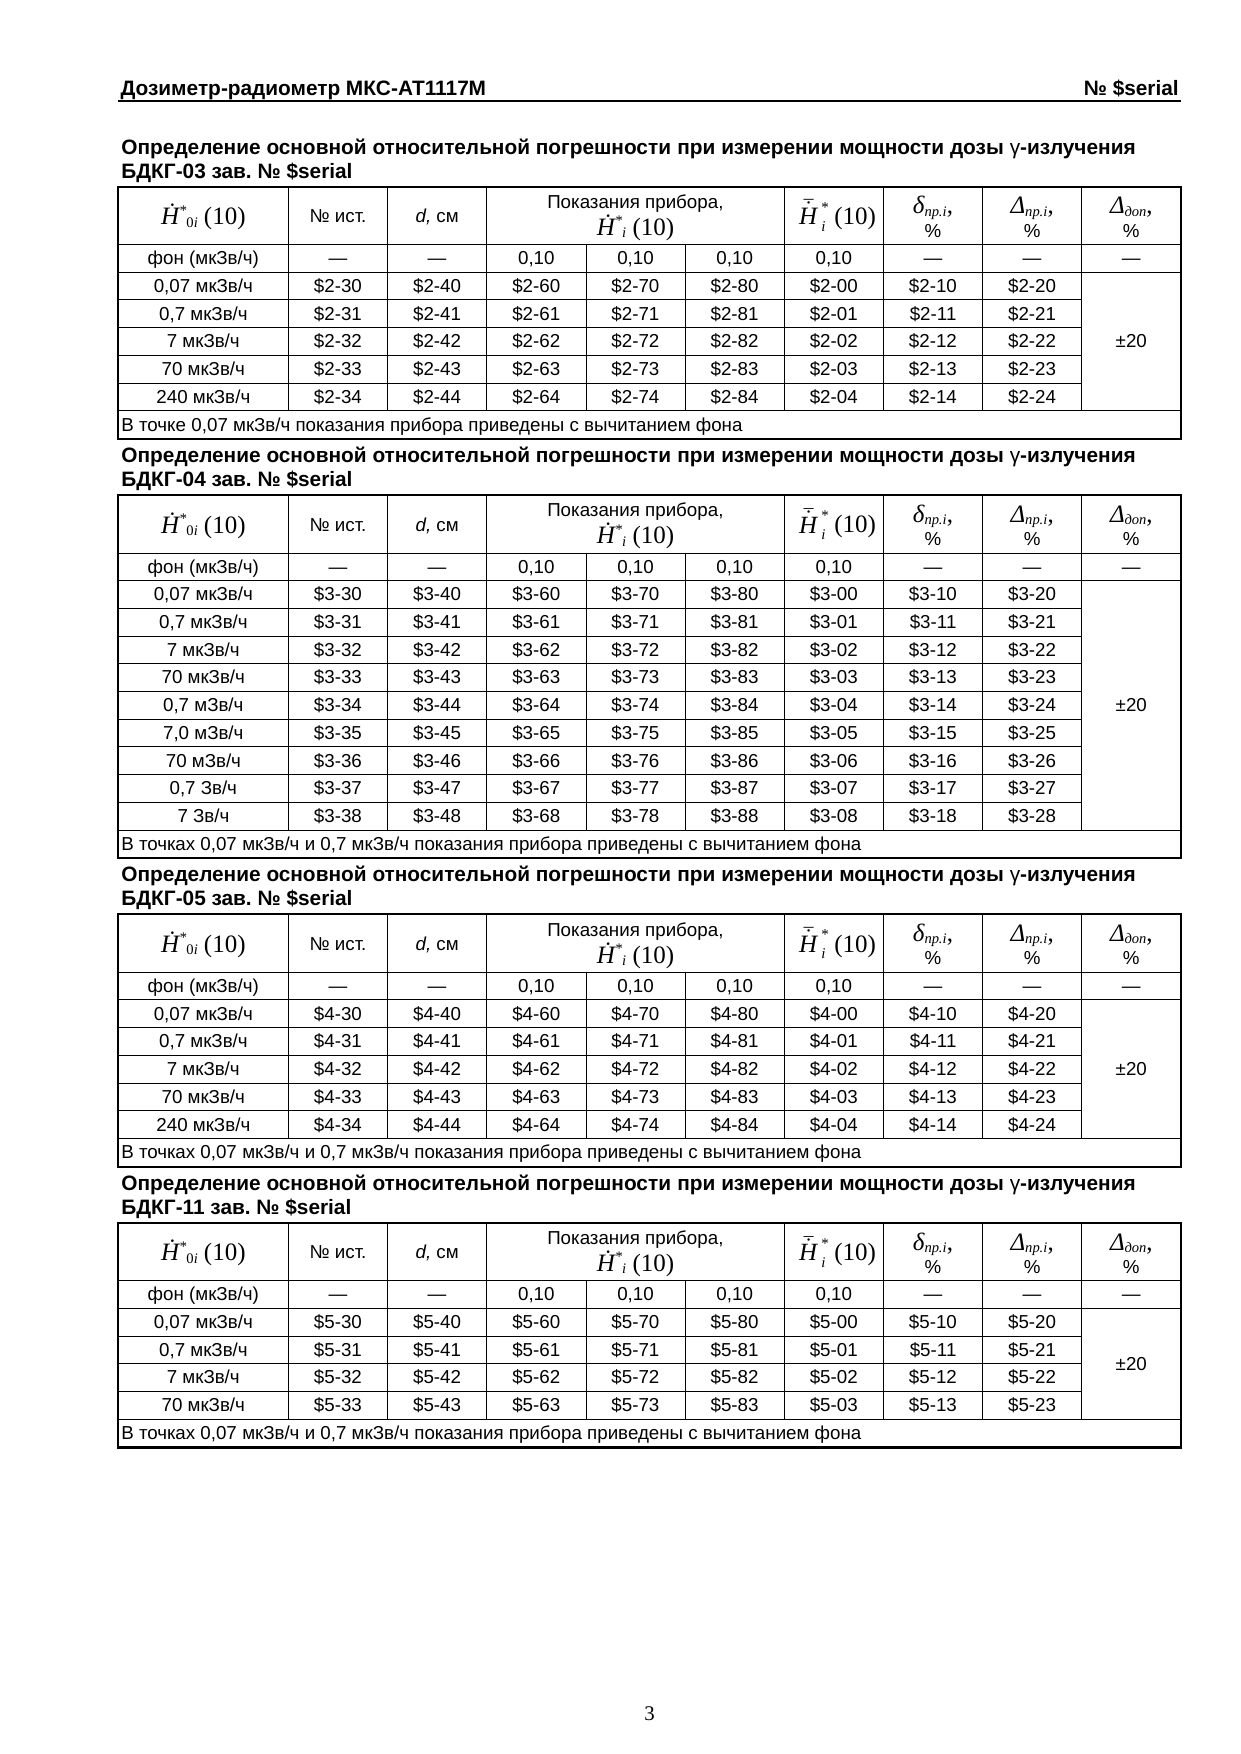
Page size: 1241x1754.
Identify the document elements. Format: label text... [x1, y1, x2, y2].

table_cell $2-42 [388, 328, 486, 355]
table_cell $3-24 [983, 692, 1081, 719]
table_cell $5-11 [884, 1337, 982, 1363]
table_cell № ист. [289, 915, 387, 972]
table_cell $3-66 [487, 747, 586, 774]
table_cell $4-34 [289, 1111, 387, 1138]
table_header Определение основной относительной погрешности при измерении мощности дозы γ-излучения БДКГ-04 зав. № $serial [118, 440, 1181, 494]
table_cell — [884, 245, 982, 272]
table_cell $3-43 [388, 664, 486, 691]
table_cell Δпр.i, % [983, 496, 1081, 552]
table_cell 240 мкЗв/ч [119, 1111, 288, 1138]
table_cell — [1082, 554, 1180, 580]
table_cell Показания прибора, Ḣ*i (10) [487, 1224, 784, 1280]
table_cell $2-40 [388, 273, 486, 299]
table_cell $3-42 [388, 637, 486, 663]
table_cell $5-01 [785, 1337, 883, 1363]
table_cell $5-81 [686, 1337, 784, 1363]
table_cell 7 мкЗв/ч [119, 1056, 288, 1082]
table_cell $3-25 [983, 720, 1081, 746]
table_cell — [983, 554, 1081, 580]
table_cell $5-32 [289, 1364, 387, 1391]
table_cell $2-72 [587, 328, 685, 355]
table_cell 0,10 [686, 554, 784, 580]
table_cell $5-33 [289, 1392, 387, 1419]
table_cell $2-33 [289, 356, 387, 382]
table_cell $5-12 [884, 1364, 982, 1391]
table_cell $4-01 [785, 1028, 883, 1055]
table_cell $3-12 [884, 637, 982, 663]
table_cell $4-20 [983, 1000, 1081, 1027]
table_cell $5-70 [587, 1309, 685, 1336]
table_cell 0,7 мкЗв/ч [119, 609, 288, 636]
table_cell $5-13 [884, 1392, 982, 1419]
table_cell $3-80 [686, 581, 784, 608]
table_cell $3-22 [983, 637, 1081, 663]
table_cell d, см [388, 1224, 486, 1280]
table_cell 0,10 [785, 554, 883, 580]
table_cell $3-08 [785, 803, 883, 829]
table_cell $3-73 [587, 664, 685, 691]
table_cell $4-10 [884, 1000, 982, 1027]
table_cell — [289, 554, 387, 580]
table_cell В точках 0,07 мкЗв/ч и 0,7 мкЗв/ч показания прибора приведены с вычитанием фона [119, 1420, 1180, 1446]
table_cell фон (мкЗв/ч) [119, 973, 288, 999]
table_cell $5-03 [785, 1392, 883, 1419]
table_cell $2-32 [289, 328, 387, 355]
table_cell $5-61 [487, 1337, 586, 1363]
table_cell 0,10 [587, 1281, 685, 1308]
table_cell $3-35 [289, 720, 387, 746]
table_cell $4-11 [884, 1028, 982, 1055]
table_cell $4-64 [487, 1111, 586, 1138]
table_cell $2-34 [289, 384, 387, 410]
table_cell $3-06 [785, 747, 883, 774]
table_cell $4-44 [388, 1111, 486, 1138]
table_cell $3-72 [587, 637, 685, 663]
table_cell Δпр.i, % [983, 915, 1081, 972]
table_cell $4-61 [487, 1028, 586, 1055]
table_cell Δдоп, % [1082, 1224, 1180, 1280]
table_cell — [388, 973, 486, 999]
table_cell Показания прибора, Ḣ*i (10) [487, 915, 784, 972]
table_cell $2-14 [884, 384, 982, 410]
table_cell $4-14 [884, 1111, 982, 1138]
table_cell 0,10 [686, 973, 784, 999]
table_cell $5-82 [686, 1364, 784, 1391]
table_cell № ист. [289, 188, 387, 244]
table_cell $3-71 [587, 609, 685, 636]
table_cell $3-83 [686, 664, 784, 691]
table_cell $3-03 [785, 664, 883, 691]
table_cell $5-21 [983, 1337, 1081, 1363]
table_cell 0,7 мкЗв/ч [119, 300, 288, 327]
table_cell $2-03 [785, 356, 883, 382]
table_cell (10) [785, 496, 883, 552]
table_cell — [1082, 973, 1180, 999]
table_cell 0,10 [785, 1281, 883, 1308]
table_cell $3-82 [686, 637, 784, 663]
table_cell $4-83 [686, 1084, 784, 1110]
table_cell 70 мЗв/ч [119, 747, 288, 774]
table_cell $3-10 [884, 581, 982, 608]
table_cell $4-80 [686, 1000, 784, 1027]
table_cell $2-23 [983, 356, 1081, 382]
table_cell $4-31 [289, 1028, 387, 1055]
table_cell $4-71 [587, 1028, 685, 1055]
table_cell $3-78 [587, 803, 685, 829]
table_cell Δпр.i, % [983, 1224, 1081, 1280]
table_cell $4-43 [388, 1084, 486, 1110]
table_cell $2-13 [884, 356, 982, 382]
table_cell 7 мкЗв/ч [119, 637, 288, 663]
table_cell $4-62 [487, 1056, 586, 1082]
table_cell $5-41 [388, 1337, 486, 1363]
table_cell 240 мкЗв/ч [119, 384, 288, 410]
table_cell $5-00 [785, 1309, 883, 1336]
table_cell $2-43 [388, 356, 486, 382]
table_cell 7 мкЗв/ч [119, 328, 288, 355]
table_cell 0,10 [686, 245, 784, 272]
table_cell $2-11 [884, 300, 982, 327]
table_cell 0,10 [587, 973, 685, 999]
table_cell $3-32 [289, 637, 387, 663]
table_cell $4-40 [388, 1000, 486, 1027]
table_cell — [884, 554, 982, 580]
table_cell $4-33 [289, 1084, 387, 1110]
table_cell ±20 [1082, 273, 1180, 410]
table_cell (10) [785, 915, 883, 972]
table_cell 70 мкЗв/ч [119, 1084, 288, 1110]
table_cell $3-34 [289, 692, 387, 719]
table_cell ±20 [1082, 581, 1180, 829]
table_cell $4-74 [587, 1111, 685, 1138]
table_cell $2-01 [785, 300, 883, 327]
table_cell — [289, 1281, 387, 1308]
table_cell 7,0 мЗв/ч [119, 720, 288, 746]
table_cell $3-27 [983, 775, 1081, 802]
table_cell $2-12 [884, 328, 982, 355]
table_cell Δдоп, % [1082, 915, 1180, 972]
table_cell 0,10 [587, 245, 685, 272]
table_cell $4-13 [884, 1084, 982, 1110]
table_cell $3-40 [388, 581, 486, 608]
table_cell ±20 [1082, 1309, 1180, 1419]
table_cell $3-01 [785, 609, 883, 636]
table_cell — [289, 245, 387, 272]
table_cell $5-63 [487, 1392, 586, 1419]
table_cell $5-60 [487, 1309, 586, 1336]
table_header Определение основной относительной погрешности при измерении мощности дозы γ-излучения БДКГ-03 зав. № $serial [118, 132, 1181, 186]
table_cell $5-30 [289, 1309, 387, 1336]
table_cell — [983, 245, 1081, 272]
table_cell 70 мкЗв/ч [119, 664, 288, 691]
table_cell $2-04 [785, 384, 883, 410]
table_cell $3-26 [983, 747, 1081, 774]
table_cell $3-20 [983, 581, 1081, 608]
table_cell $2-83 [686, 356, 784, 382]
table_cell $3-05 [785, 720, 883, 746]
table_cell 0,7 мкЗв/ч [119, 1337, 288, 1363]
table_cell $5-22 [983, 1364, 1081, 1391]
table_cell δпр.i, % [884, 496, 982, 552]
table_cell $2-21 [983, 300, 1081, 327]
table_cell $3-64 [487, 692, 586, 719]
table_cell $5-73 [587, 1392, 685, 1419]
table_cell $3-02 [785, 637, 883, 663]
table_cell — [1082, 1281, 1180, 1308]
table_cell $4-21 [983, 1028, 1081, 1055]
table_cell — [388, 554, 486, 580]
table_cell $3-84 [686, 692, 784, 719]
table_cell 7 мкЗв/ч [119, 1364, 288, 1391]
table_cell $2-30 [289, 273, 387, 299]
table_cell $5-72 [587, 1364, 685, 1391]
table_cell Δпр.i, % [983, 188, 1081, 244]
table_header Определение основной относительной погрешности при измерении мощности дозы γ-излучения БДКГ-05 зав. № $serial [118, 859, 1181, 913]
table_cell $2-41 [388, 300, 486, 327]
table_cell $3-87 [686, 775, 784, 802]
table_cell фон (мкЗв/ч) [119, 554, 288, 580]
table_cell $4-12 [884, 1056, 982, 1082]
table_cell $3-75 [587, 720, 685, 746]
table_cell 0,10 [487, 245, 586, 272]
table_cell 0,10 [587, 554, 685, 580]
table_cell $3-67 [487, 775, 586, 802]
table_cell $3-44 [388, 692, 486, 719]
table_cell $3-61 [487, 609, 586, 636]
table_cell $4-41 [388, 1028, 486, 1055]
table_cell $4-73 [587, 1084, 685, 1110]
table_cell $3-76 [587, 747, 685, 774]
table_cell $4-04 [785, 1111, 883, 1138]
table_cell $2-82 [686, 328, 784, 355]
table_cell $3-30 [289, 581, 387, 608]
table_cell — [388, 245, 486, 272]
table_cell $3-65 [487, 720, 586, 746]
table_header Определение основной относительной погрешности при измерении мощности дозы γ-излучения БДКГ-11 зав. № $serial [118, 1168, 1181, 1222]
table_cell 0,07 мкЗв/ч [119, 1309, 288, 1336]
table_cell $3-33 [289, 664, 387, 691]
table_cell 0,10 [785, 973, 883, 999]
table_cell $3-86 [686, 747, 784, 774]
table_cell d, см [388, 496, 486, 552]
table_cell 0,7 мкЗв/ч [119, 1028, 288, 1055]
table_cell $5-23 [983, 1392, 1081, 1419]
table_cell $5-31 [289, 1337, 387, 1363]
table_cell $3-28 [983, 803, 1081, 829]
table_cell — [983, 973, 1081, 999]
table_cell 0,7 Зв/ч [119, 775, 288, 802]
table_cell ±20 [1082, 1000, 1180, 1138]
table_cell $3-13 [884, 664, 982, 691]
table_cell $3-85 [686, 720, 784, 746]
table_cell В точке 0,07 мкЗв/ч показания прибора приведены с вычитанием фона [119, 411, 1180, 438]
table_cell 0,10 [487, 973, 586, 999]
table_cell $5-42 [388, 1364, 486, 1391]
table_cell 0,07 мкЗв/ч [119, 1000, 288, 1027]
table_cell $2-10 [884, 273, 982, 299]
table_cell $2-73 [587, 356, 685, 382]
table_cell $2-71 [587, 300, 685, 327]
table_cell d, см [388, 188, 486, 244]
table_cell Ḣ*0i (10) [119, 188, 288, 244]
table_cell Ḣ*0i (10) [119, 1224, 288, 1280]
table_cell $3-14 [884, 692, 982, 719]
table_cell Ḣ*0i (10) [119, 915, 288, 972]
table_cell $3-60 [487, 581, 586, 608]
table_cell фон (мкЗв/ч) [119, 245, 288, 272]
table_cell $3-81 [686, 609, 784, 636]
table_cell $5-20 [983, 1309, 1081, 1336]
table_cell 70 мкЗв/ч [119, 356, 288, 382]
table_cell Показания прибора, Ḣ*i (10) [487, 188, 784, 244]
table_cell $5-10 [884, 1309, 982, 1336]
table_cell $2-20 [983, 273, 1081, 299]
table_cell $3-45 [388, 720, 486, 746]
table_cell $3-15 [884, 720, 982, 746]
table_cell $2-02 [785, 328, 883, 355]
table_cell 0,10 [686, 1281, 784, 1308]
table_cell $3-16 [884, 747, 982, 774]
table_cell $4-24 [983, 1111, 1081, 1138]
table_cell $2-60 [487, 273, 586, 299]
table_cell $3-17 [884, 775, 982, 802]
table_cell $3-37 [289, 775, 387, 802]
table_cell 0,7 мЗв/ч [119, 692, 288, 719]
table_cell $3-88 [686, 803, 784, 829]
table_cell $2-61 [487, 300, 586, 327]
table_cell (10) [785, 188, 883, 244]
table_cell δпр.i, % [884, 188, 982, 244]
table_cell $2-70 [587, 273, 685, 299]
table_cell — [289, 973, 387, 999]
table_cell $5-83 [686, 1392, 784, 1419]
table_cell $2-74 [587, 384, 685, 410]
table_cell $4-63 [487, 1084, 586, 1110]
table_cell $3-07 [785, 775, 883, 802]
table_cell — [884, 973, 982, 999]
table_cell — [983, 1281, 1081, 1308]
table_cell $4-70 [587, 1000, 685, 1027]
table_cell $3-41 [388, 609, 486, 636]
table_cell $4-03 [785, 1084, 883, 1110]
table_cell $2-22 [983, 328, 1081, 355]
table_cell Δдоп, % [1082, 188, 1180, 244]
table_cell $4-42 [388, 1056, 486, 1082]
table_cell фон (мкЗв/ч) [119, 1281, 288, 1308]
table_cell δпр.i, % [884, 915, 982, 972]
table_cell $3-11 [884, 609, 982, 636]
table_cell $4-84 [686, 1111, 784, 1138]
table_cell — [388, 1281, 486, 1308]
table_cell $3-21 [983, 609, 1081, 636]
table_cell $4-22 [983, 1056, 1081, 1082]
table_cell 0,07 мкЗв/ч [119, 581, 288, 608]
table_cell $2-31 [289, 300, 387, 327]
table_cell $5-02 [785, 1364, 883, 1391]
table_cell — [1082, 245, 1180, 272]
table_cell $4-23 [983, 1084, 1081, 1110]
table_cell 70 мкЗв/ч [119, 1392, 288, 1419]
table_cell 0,10 [785, 245, 883, 272]
table_cell $3-68 [487, 803, 586, 829]
table_cell 0,10 [487, 554, 586, 580]
table_cell $3-46 [388, 747, 486, 774]
table_cell В точках 0,07 мкЗв/ч и 0,7 мкЗв/ч показания прибора приведены с вычитанием фона [119, 1139, 1180, 1166]
table_cell $5-43 [388, 1392, 486, 1419]
table_cell $3-38 [289, 803, 387, 829]
table_cell $5-71 [587, 1337, 685, 1363]
table_cell $3-47 [388, 775, 486, 802]
table_cell $3-23 [983, 664, 1081, 691]
table_cell $5-62 [487, 1364, 586, 1391]
table_cell (10) [785, 1224, 883, 1280]
table_cell $2-24 [983, 384, 1081, 410]
table_cell Показания прибора, Ḣ*i (10) [487, 496, 784, 552]
table_cell $3-48 [388, 803, 486, 829]
table_cell 0,10 [487, 1281, 586, 1308]
table_cell Δдоп, % [1082, 496, 1180, 552]
table_cell $2-84 [686, 384, 784, 410]
table_cell $3-04 [785, 692, 883, 719]
table_cell В точках 0,07 мкЗв/ч и 0,7 мкЗв/ч показания прибора приведены с вычитанием фона [119, 831, 1180, 857]
table_cell $5-40 [388, 1309, 486, 1336]
table_cell d, см [388, 915, 486, 972]
table_cell $2-00 [785, 273, 883, 299]
table_cell $3-70 [587, 581, 685, 608]
table_cell $4-02 [785, 1056, 883, 1082]
table_cell $4-72 [587, 1056, 685, 1082]
table_cell $3-77 [587, 775, 685, 802]
table_cell 0,07 мкЗв/ч [119, 273, 288, 299]
table_cell № ист. [289, 496, 387, 552]
table_cell Ḣ*0i (10) [119, 496, 288, 552]
table_cell $3-18 [884, 803, 982, 829]
table_cell $3-00 [785, 581, 883, 608]
table_cell $4-82 [686, 1056, 784, 1082]
table_cell $4-32 [289, 1056, 387, 1082]
table_cell $3-36 [289, 747, 387, 774]
table_cell $2-80 [686, 273, 784, 299]
table_cell $5-80 [686, 1309, 784, 1336]
table_cell $3-31 [289, 609, 387, 636]
table_cell $4-60 [487, 1000, 586, 1027]
table_cell $2-44 [388, 384, 486, 410]
table_cell 7 Зв/ч [119, 803, 288, 829]
table_cell δпр.i, % [884, 1224, 982, 1280]
table_cell — [884, 1281, 982, 1308]
table_cell $4-00 [785, 1000, 883, 1027]
table_cell $2-62 [487, 328, 586, 355]
table_cell $4-81 [686, 1028, 784, 1055]
table_cell $3-63 [487, 664, 586, 691]
table_cell $3-62 [487, 637, 586, 663]
table_cell $2-81 [686, 300, 784, 327]
table_cell $3-74 [587, 692, 685, 719]
table_cell $2-64 [487, 384, 586, 410]
table_cell $4-30 [289, 1000, 387, 1027]
table_cell № ист. [289, 1224, 387, 1280]
table_cell $2-63 [487, 356, 586, 382]
